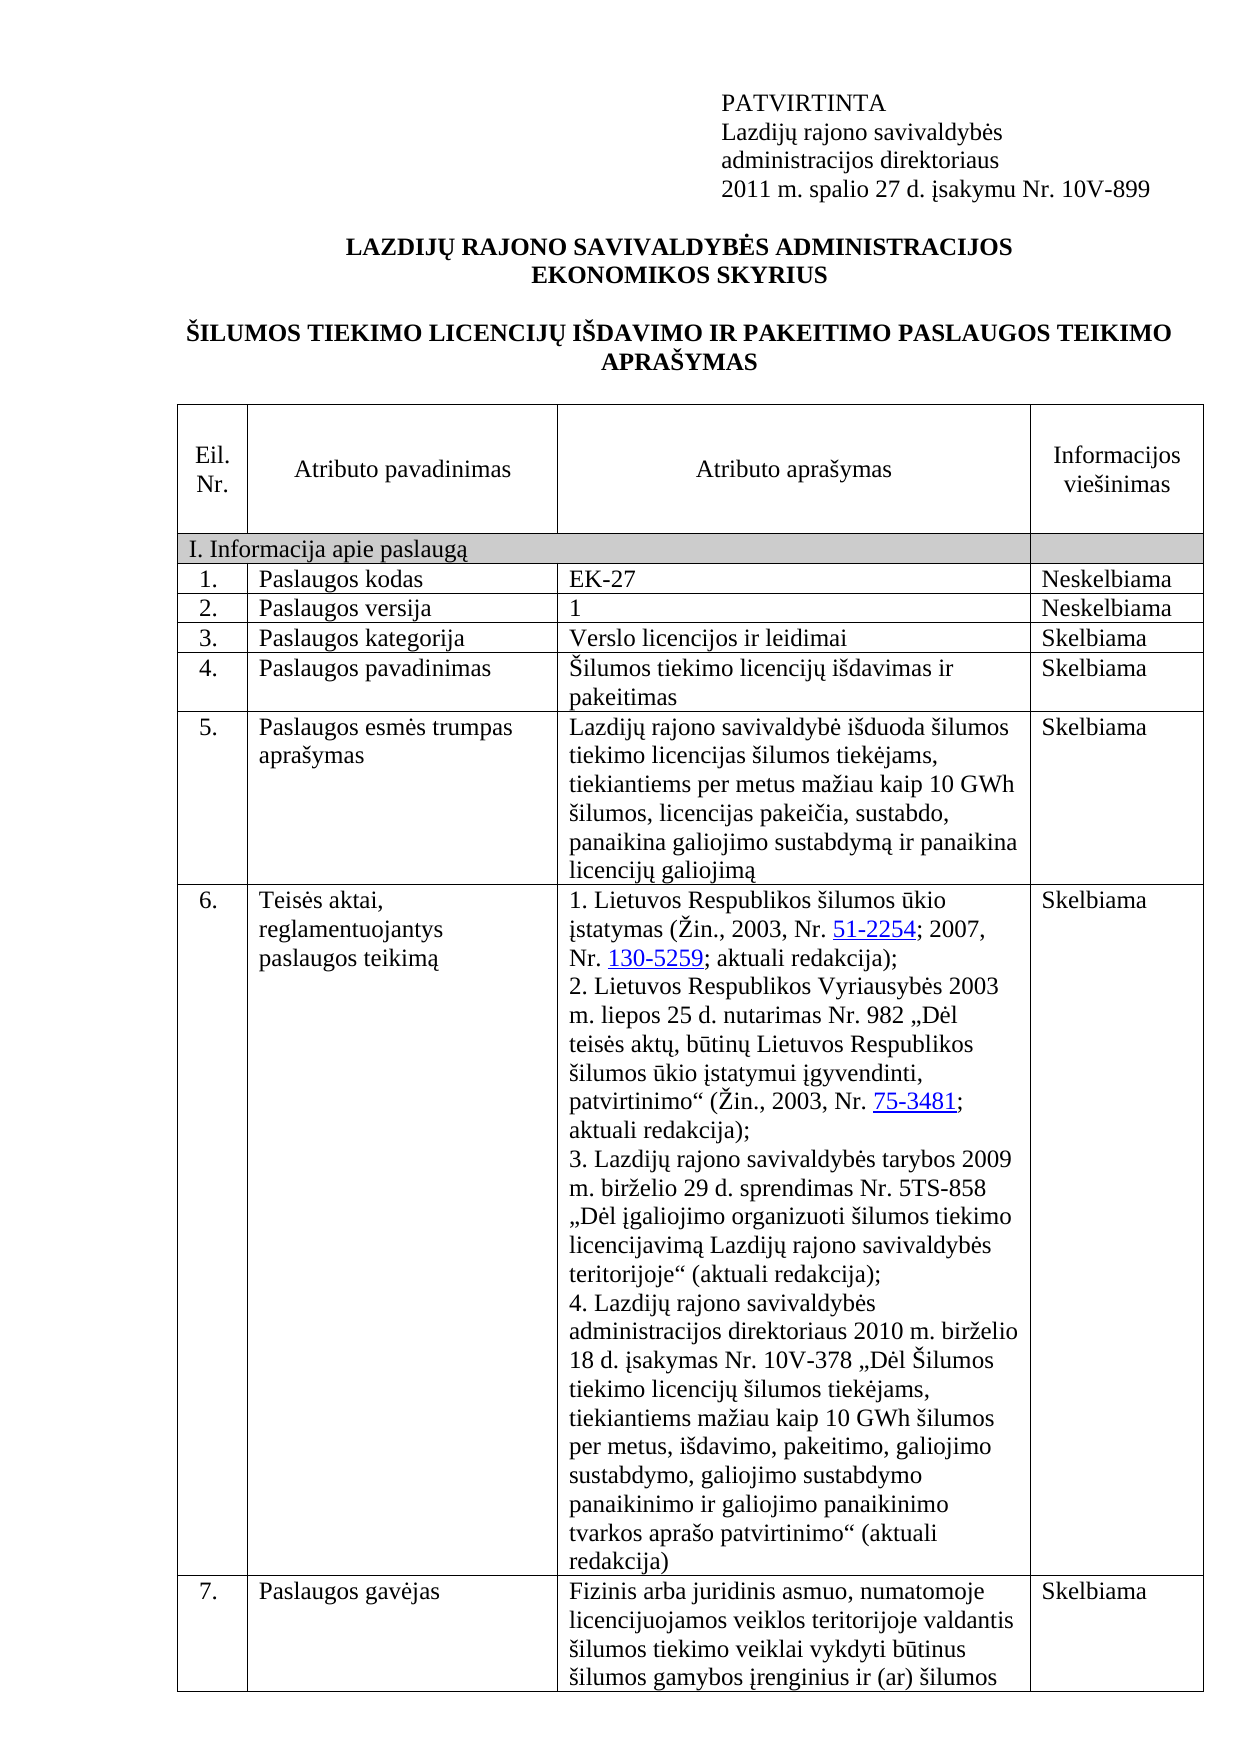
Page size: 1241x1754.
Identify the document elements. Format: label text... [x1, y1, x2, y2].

table_cell Paslaugos versija [248, 594, 557, 622]
table_cell Neskelbiama [1031, 594, 1203, 622]
text ŠILUMOS TIEKIMO LICENCIJŲ IŠDAVIMO IR PAKEITIMO PASLAUGOS TEIKIMO APRAŠYMAS [177, 318, 1181, 375]
table_cell Skelbiama [1031, 623, 1203, 652]
table_cell Šilumos tiekimo licencijų išdavimas ir pakeitimas [558, 653, 1030, 711]
text Lazdijų rajono savivaldybės [177, 117, 1181, 145]
table_cell EK-27 [558, 564, 1030, 592]
table_cell Paslaugos kategorija [248, 623, 557, 652]
table_cell Skelbiama [1031, 1576, 1203, 1691]
table_cell Fizinis arba juridinis asmuo, numatomoje licencijuojamos veiklos teritorijoje valdantis šilumos tiekimo veiklai vykdyti būtinus šilumos gamybos įrenginius ir (ar) šilumos [558, 1576, 1030, 1691]
table_header Atributo pavadinimas [248, 405, 557, 533]
table_cell 1 [558, 594, 1030, 622]
table_cell Paslaugos esmės trumpas aprašymas [248, 712, 557, 884]
table_header Informacijos viešinimas [1031, 405, 1203, 533]
table_cell 7. [178, 1576, 247, 1691]
text PATVIRTINTA [177, 88, 1181, 117]
table_cell 2. [178, 594, 247, 622]
table_cell [1031, 534, 1203, 563]
table_cell 4. [178, 653, 247, 711]
table_cell Skelbiama [1031, 712, 1203, 884]
table_cell I. Informacija apie paslaugą [178, 534, 1030, 563]
text 2011 m. spalio 27 d. įsakymu Nr. 10V-899 [177, 174, 1181, 203]
table_cell Paslaugos pavadinimas [248, 653, 557, 711]
text administracijos direktoriaus [177, 145, 1181, 174]
table_cell Verslo licencijos ir leidimai [558, 623, 1030, 652]
table_cell Skelbiama [1031, 653, 1203, 711]
table_header Atributo aprašymas [558, 405, 1030, 533]
table_cell 5. [178, 712, 247, 884]
table_cell Lazdijų rajono savivaldybė išduoda šilumos tiekimo licencijas šilumos tiekėjams, tiekiantiems per metus mažiau kaip 10 GWh šilumos, licencijas pakeičia, sustabdo, panaikina galiojimo sustabdymą ir panaikina licencijų galiojimą [558, 712, 1030, 884]
table_cell 1. [178, 564, 247, 592]
table_cell Neskelbiama [1031, 564, 1203, 592]
table_cell Teisės aktai, reglamentuojantys paslaugos teikimą [248, 885, 557, 1575]
table_cell Paslaugos kodas [248, 564, 557, 592]
table_cell 3. [178, 623, 247, 652]
table_cell 6. [178, 885, 247, 1575]
table_cell Paslaugos gavėjas [248, 1576, 557, 1691]
text EKONOMIKOS SKYRIUS [177, 260, 1181, 289]
text LAZDIJŲ RAJONO SAVIVALDYBĖS ADMINISTRACIJOS [177, 232, 1181, 260]
table_cell 1. Lietuvos Respublikos šilumos ūkio įstatymas (Žin., 2003, Nr. 51-2254; 2007, Nr. 130-5259; aktuali redakcija); 2. Lietuvos Respublikos Vyriausybės 2003 m. liepos 25 d. nutarimas Nr. 982 „Dėl teisės aktų, būtinų Lietuvos Respublikos šilumos ūkio įstatymui įgyvendinti, patvirtinimo“ (Žin., 2003, Nr. 75-3481; aktuali redakcija); 3. Lazdijų rajono savivaldybės tarybos 2009 m. birželio 29 d. sprendimas Nr. 5TS-858 „Dėl įgaliojimo organizuoti šilumos tiekimo licencijavimą Lazdijų rajono savivaldybės teritorijoje“ (aktuali redakcija); 4. Lazdijų rajono savivaldybės administracijos direktoriaus 2010 m. birželio 18 d. įsakymas Nr. 10V-378 „Dėl Šilumos tiekimo licencijų šilumos tiekėjams, tiekiantiems mažiau kaip 10 GWh šilumos per metus, išdavimo, pakeitimo, galiojimo sustabdymo, galiojimo sustabdymo panaikinimo ir galiojimo panaikinimo tvarkos aprašo patvirtinimo“ (aktuali redakcija) [558, 885, 1030, 1575]
table_header Eil. Nr. [178, 405, 247, 533]
table_cell Skelbiama [1031, 885, 1203, 1575]
